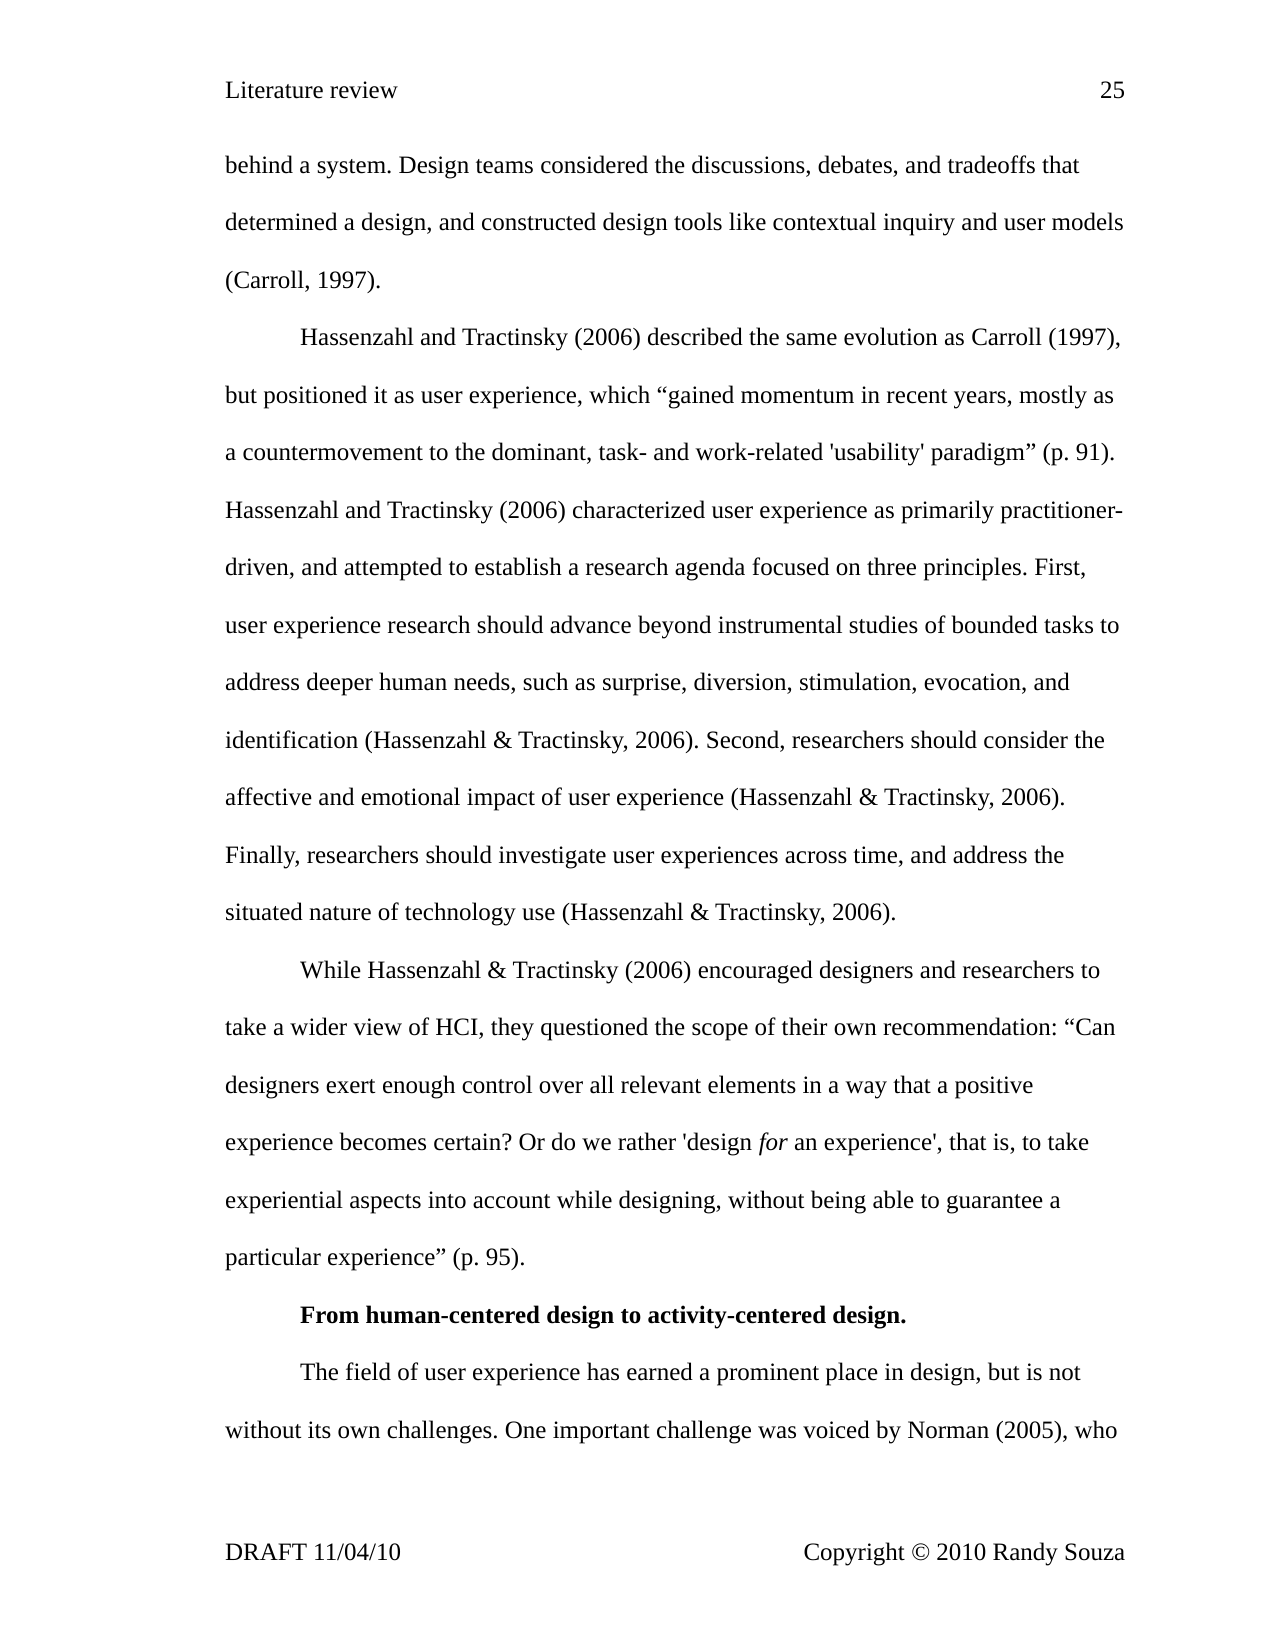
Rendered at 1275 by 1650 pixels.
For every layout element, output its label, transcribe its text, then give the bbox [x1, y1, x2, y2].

text Hassenzahl and Tractinsky (2006) described the same evolution as Carroll (1997), but positioned it as user experience, which “gained momentum in recent years, mostly as a countermovement to the dominant, task- and work-related 'usability' paradigm” (p. 91). Hassenzahl and Tractinsky (2006) characterized user experience as primarily practitioner-driven, and attempted to establish a research agenda focused on three principles. First, user experience research should advance beyond instrumental studies of bounded tasks to address deeper human needs, such as surprise, diversion, stimulation, evocation, and identification (Hassenzahl & Tractinsky, 2006). Second, researchers should consider the affective and emotional impact of user experience (Hassenzahl & Tractinsky, 2006). Finally, researchers should investigate user experiences across time, and address the situated nature of technology use (Hassenzahl & Tractinsky, 2006). [225, 322, 1125, 926]
text The field of user experience has earned a prominent place in design, but is not without its own challenges. One important challenge was voiced by Norman (2005), who [225, 1357, 1125, 1444]
text behind a system. Design teams considered the discussions, debates, and tradeoffs that determined a design, and constructed design tools like contextual inquiry and user models (Carroll, 1997). [225, 150, 1125, 294]
subtitle From human-centered design to activity-centered design. [300, 1300, 1125, 1329]
text While Hassenzahl & Tractinsky (2006) encouraged designers and researchers to take a wider view of HCI, they questioned the scope of their own recommendation: “Can designers exert enough control over all relevant elements in a way that a positive experience becomes certain? Or do we rather 'design for an experience', that is, to take experiential aspects into account while designing, without being able to guarantee a particular experience” (p. 95). [225, 955, 1125, 1271]
